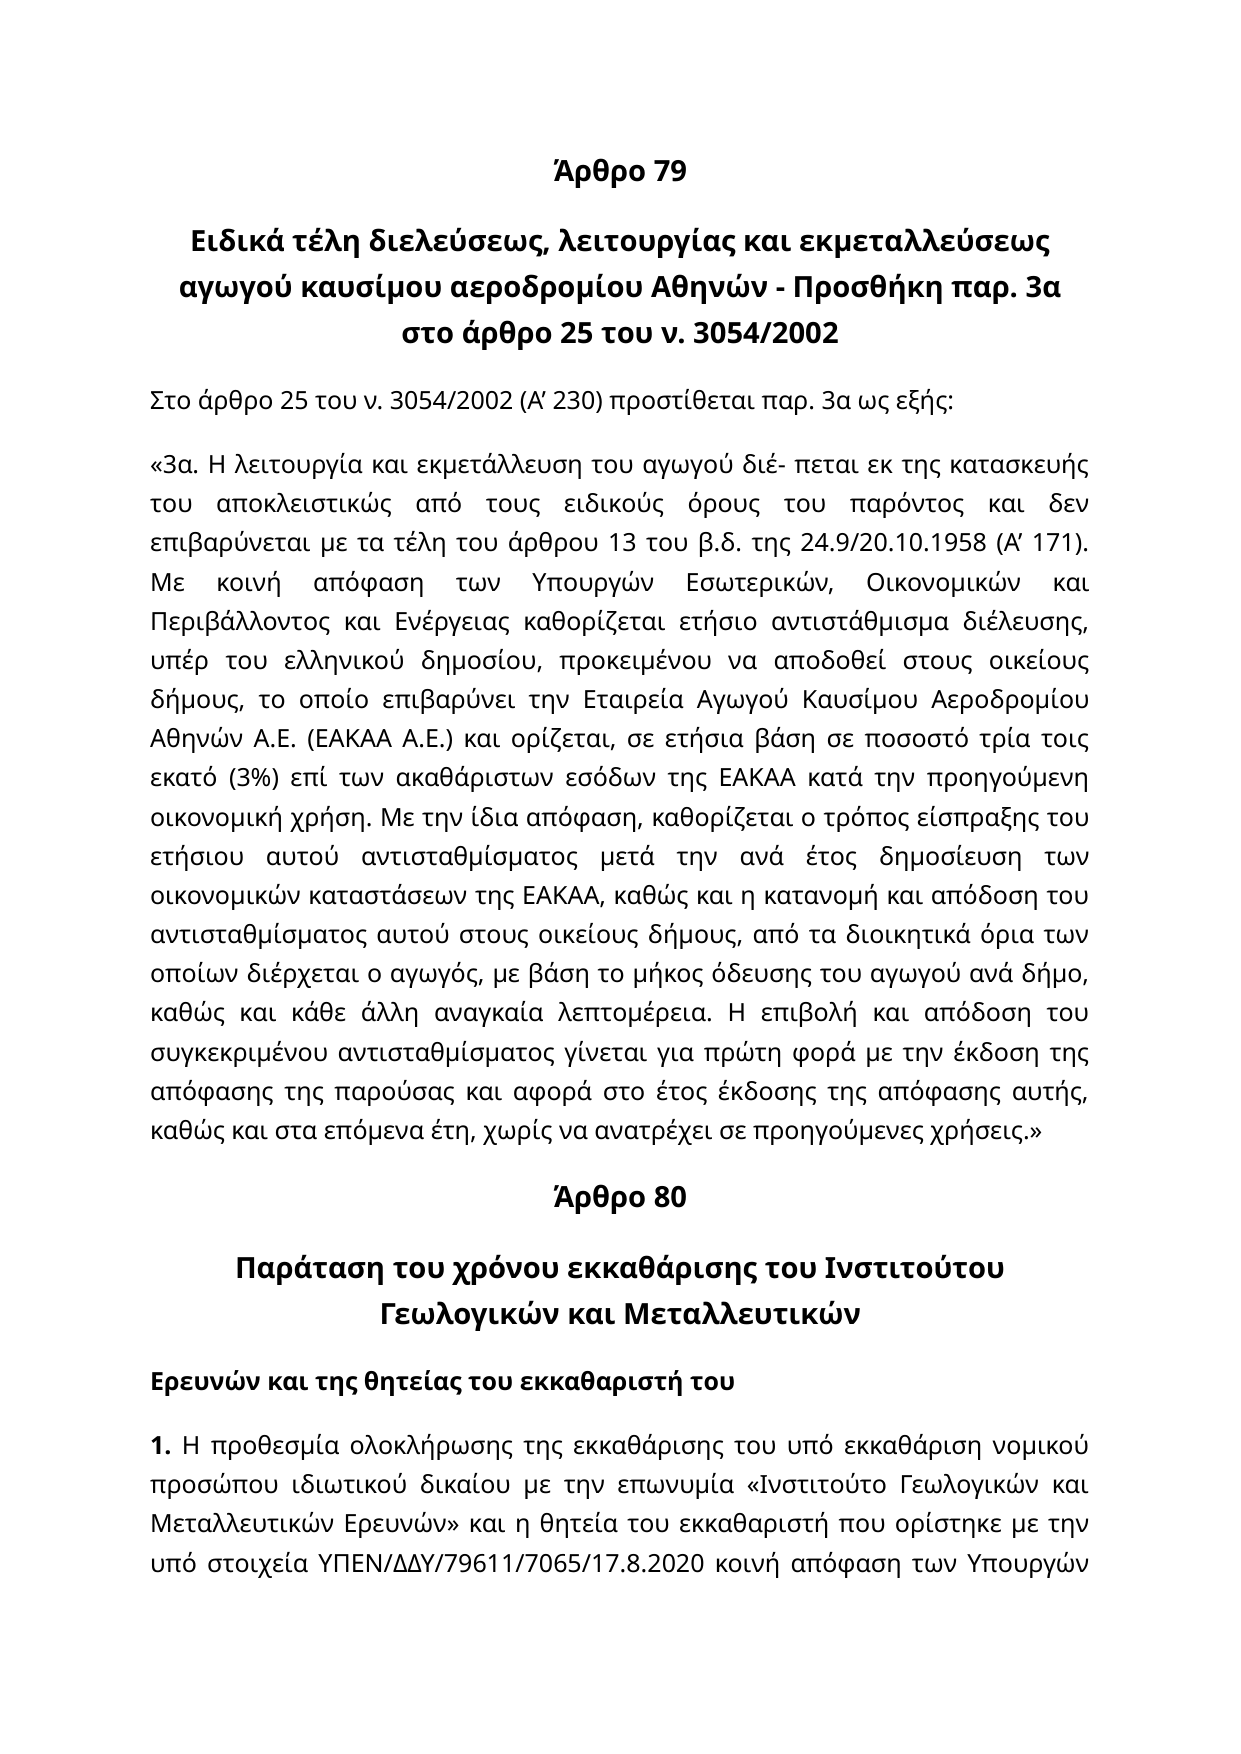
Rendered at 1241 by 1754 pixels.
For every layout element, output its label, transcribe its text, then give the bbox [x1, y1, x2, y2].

text Ερευνών και της θητείας του εκκαθαριστή του [150, 1363, 1090, 1398]
subtitle Ειδικά τέλη διελεύσεως, λειτουργίας και εκμεταλλεύσεως αγωγού καυσίμου αεροδρομίου Αθηνών - Προσθήκη παρ. 3α στο άρθρο 25 του ν. 3054/2002 [150, 221, 1090, 352]
subtitle Άρθρο 80 [150, 1177, 1090, 1216]
subtitle Άρθρο 79 [150, 150, 1090, 190]
subtitle Παράταση του χρόνου εκκαθάρισης του Ινστιτούτου Γεωλογικών και Μεταλλευτικών [150, 1247, 1090, 1333]
text Στο άρθρο 25 του ν. 3054/2002 (Α’ 230) προστίθεται παρ. 3α ως εξής: [150, 382, 1090, 417]
text 1. Η προθεσμία ολοκλήρωσης της εκκαθάρισης του υπό εκκαθάριση νομικού προσώπου ιδιωτικού δικαίου με την επωνυμία «Ινστιτούτο Γεωλογικών και Μεταλλευτικών Ερευνών» και η θητεία του εκκαθαριστή που ορίστηκε με την υπό στοιχεία ΥΠΕΝ/ΔΔΥ/79611/7065/17.8.2020 κοινή απόφαση των Υπουργών [150, 1428, 1090, 1579]
text «3α. Η λειτουργία και εκμετάλλευση του αγωγού διέ- πεται εκ της κατασκευής του αποκλειστικώς από τους ειδικούς όρους του παρόντος και δεν επιβαρύνεται με τα τέλη του άρθρου 13 του β.δ. της 24.9/20.10.1958 (Α’ 171). Με κοινή απόφαση των Υπουργών Εσωτερικών, Οικονομικών και Περιβάλλοντος και Ενέργειας καθορίζεται ετήσιο αντιστάθμισμα διέλευσης, υπέρ του ελληνικού δημοσίου, προκειμένου να αποδοθεί στους οικείους δήμους, το οποίο επιβαρύνει την Εταιρεία Αγωγού Καυσίμου Αεροδρομίου Αθηνών Α.Ε. (ΕΑΚΑΑ Α.Ε.) και ορίζεται, σε ετήσια βάση σε ποσοστό τρία τοις εκατό (3%) επί των ακαθάριστων εσόδων της ΕΑΚΑΑ κατά την προηγούμενη οικονομική χρήση. Με την ίδια απόφαση, καθορίζεται ο τρόπος είσπραξης του ετήσιου αυτού αντισταθμίσματος μετά την ανά έτος δημοσίευση των οικονομικών καταστάσεων της ΕΑΚΑΑ, καθώς και η κατανομή και απόδοση του αντισταθμίσματος αυτού στους οικείους δήμους, από τα διοικητικά όρια των οποίων διέρχεται ο αγωγός, με βάση το μήκος όδευσης του αγωγού ανά δήμο, καθώς και κάθε άλλη αναγκαία λεπτομέρεια. Η επιβολή και απόδοση του συγκεκριμένου αντισταθμίσματος γίνεται για πρώτη φορά με την έκδοση της απόφασης της παρούσας και αφορά στο έτος έκδοσης της απόφασης αυτής, καθώς και στα επόμενα έτη, χωρίς να ανατρέχει σε προηγούμενες χρήσεις.» [150, 447, 1090, 1147]
